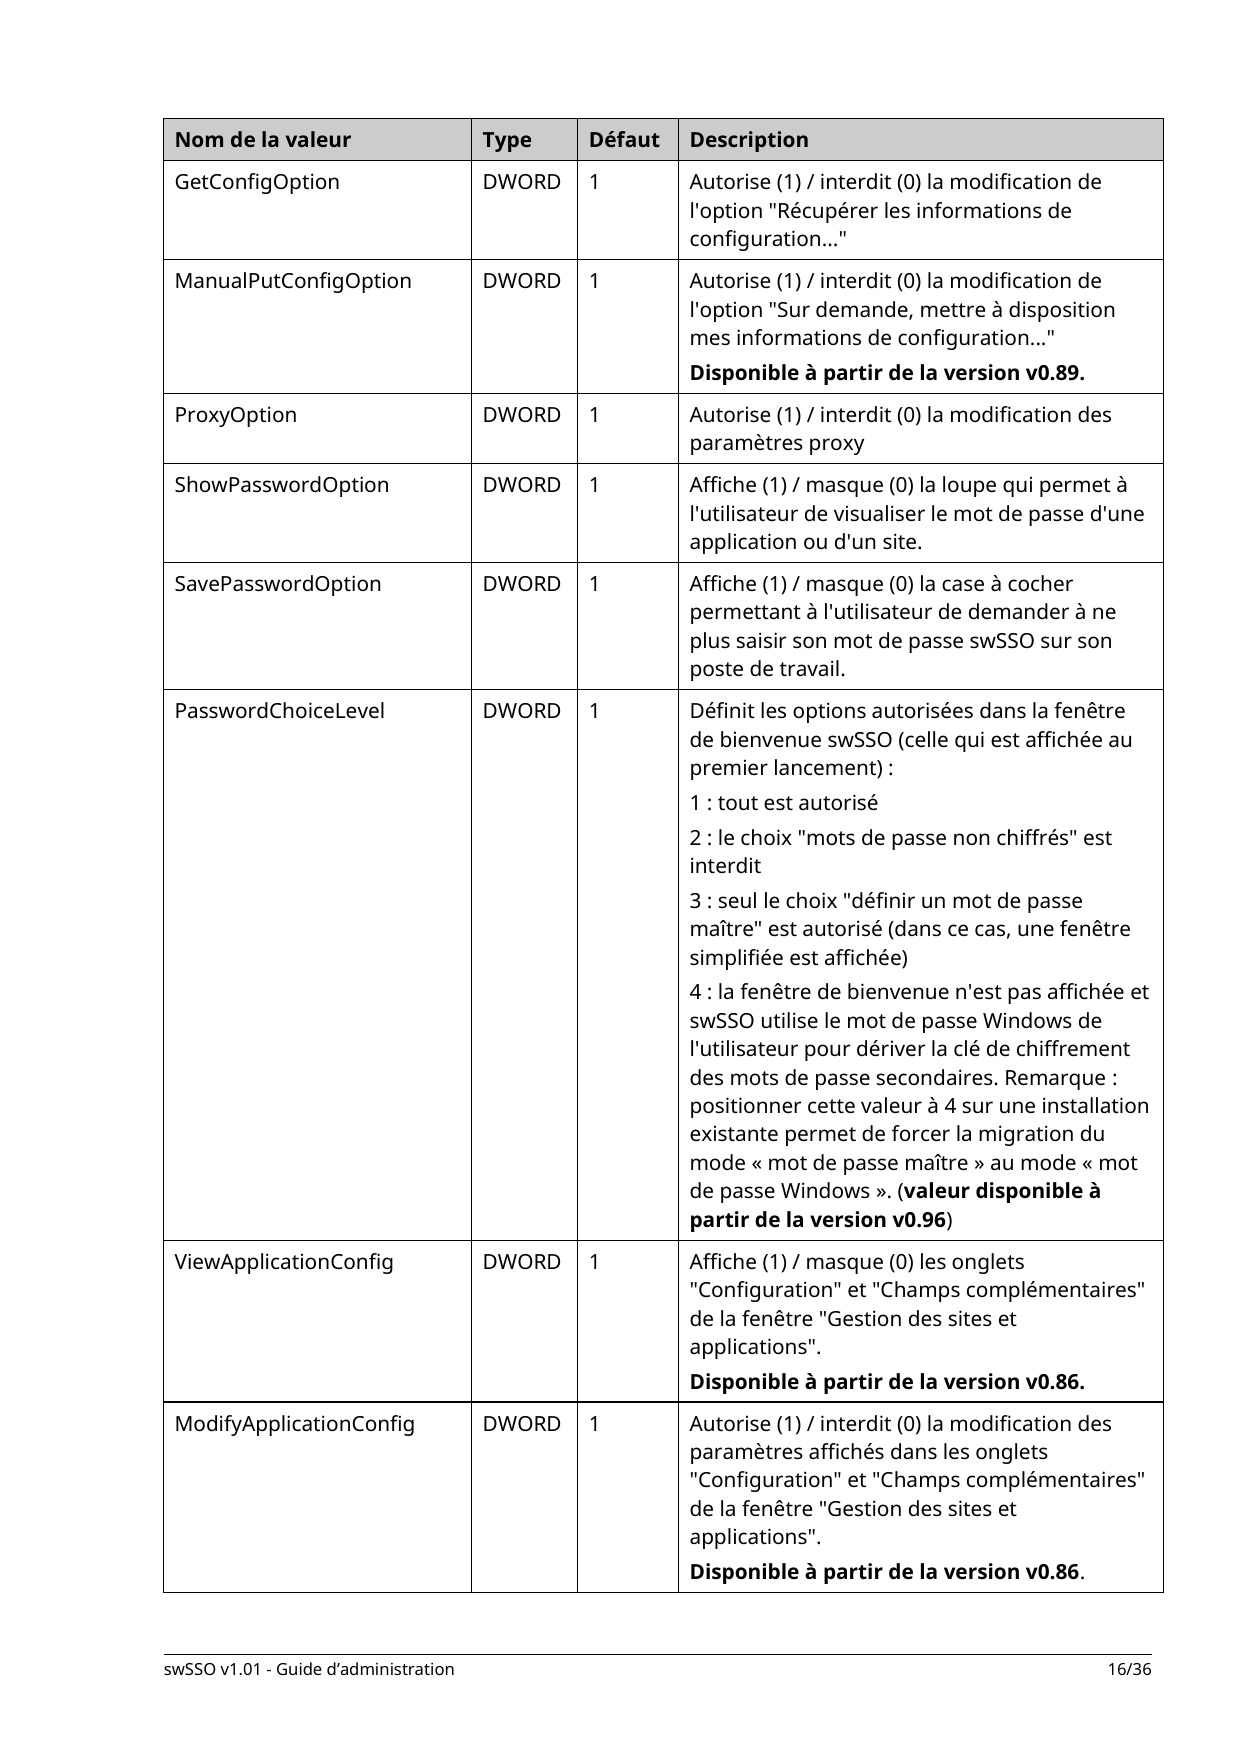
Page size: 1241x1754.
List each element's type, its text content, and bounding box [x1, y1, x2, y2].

table_cell Définit les options autorisées dans la fenêtre de bienvenue swSSO (celle qui est affichée au premier lancement) : 1 : tout est autorisé 2 : le choix "mots de passe non chiffrés" est interdit 3 : seul le choix "définir un mot de passe maître" est autorisé (dans ce cas, une fenêtre simplifiée est affichée) 4 : la fenêtre de bienvenue n'est pas affichée et swSSO utilise le mot de passe Windows de l'utilisateur pour dériver la clé de chiffrement des mots de passe secondaires. Remarque : positionner cette valeur à 4 sur une installation existante permet de forcer la migration du mode « mot de passe maître » au mode « mot de passe Windows ». (valeur disponible à partir de la version v0.96) [679, 690, 1163, 1239]
table_cell 1 [578, 690, 678, 1239]
table_header Nom de la valeur [164, 119, 471, 160]
table_cell Autorise (1) / interdit (0) la modification des paramètres proxy [679, 394, 1163, 463]
table_cell 1 [578, 161, 678, 259]
table_cell DWORD [472, 1403, 577, 1592]
table_header Type [472, 119, 577, 160]
table_cell PasswordChoiceLevel [164, 690, 471, 1239]
table_cell 1 [578, 464, 678, 562]
table_cell Affiche (1) / masque (0) la loupe qui permet à l'utilisateur de visualiser le mot de passe d'une application ou d'un site. [679, 464, 1163, 562]
table_cell 1 [578, 260, 678, 392]
table_cell DWORD [472, 161, 577, 259]
table_cell DWORD [472, 1241, 577, 1401]
table_cell 1 [578, 563, 678, 689]
table_cell Autorise (1) / interdit (0) la modification de l'option "Récupérer les informations de configuration..." [679, 161, 1163, 259]
table_cell 1 [578, 1241, 678, 1401]
table_cell DWORD [472, 563, 577, 689]
table_cell DWORD [472, 260, 577, 392]
table_cell Autorise (1) / interdit (0) la modification de l'option "Sur demande, mettre à disposition mes informations de configuration..." Disponible à partir de la version v0.89. [679, 260, 1163, 392]
table_header Défaut [578, 119, 678, 160]
table_cell 1 [578, 1403, 678, 1592]
table_cell GetConfigOption [164, 161, 471, 259]
table_cell 1 [578, 394, 678, 463]
table_cell ShowPasswordOption [164, 464, 471, 562]
table_cell DWORD [472, 690, 577, 1239]
table_cell DWORD [472, 394, 577, 463]
table_cell SavePasswordOption [164, 563, 471, 689]
table_cell Autorise (1) / interdit (0) la modification des paramètres affichés dans les onglets "Configuration" et "Champs complémentaires" de la fenêtre "Gestion des sites et applications". Disponible à partir de la version v0.86. [679, 1403, 1163, 1592]
table_cell DWORD [472, 464, 577, 562]
table_cell Affiche (1) / masque (0) la case à cocher permettant à l'utilisateur de demander à ne plus saisir son mot de passe swSSO sur son poste de travail. [679, 563, 1163, 689]
table_cell ViewApplicationConfig [164, 1241, 471, 1401]
table_header Description [679, 119, 1163, 160]
table_cell ProxyOption [164, 394, 471, 463]
table_cell ManualPutConfigOption [164, 260, 471, 392]
table_cell Affiche (1) / masque (0) les onglets "Configuration" et "Champs complémentaires" de la fenêtre "Gestion des sites et applications". Disponible à partir de la version v0.86. [679, 1241, 1163, 1401]
table_cell ModifyApplicationConfig [164, 1403, 471, 1592]
